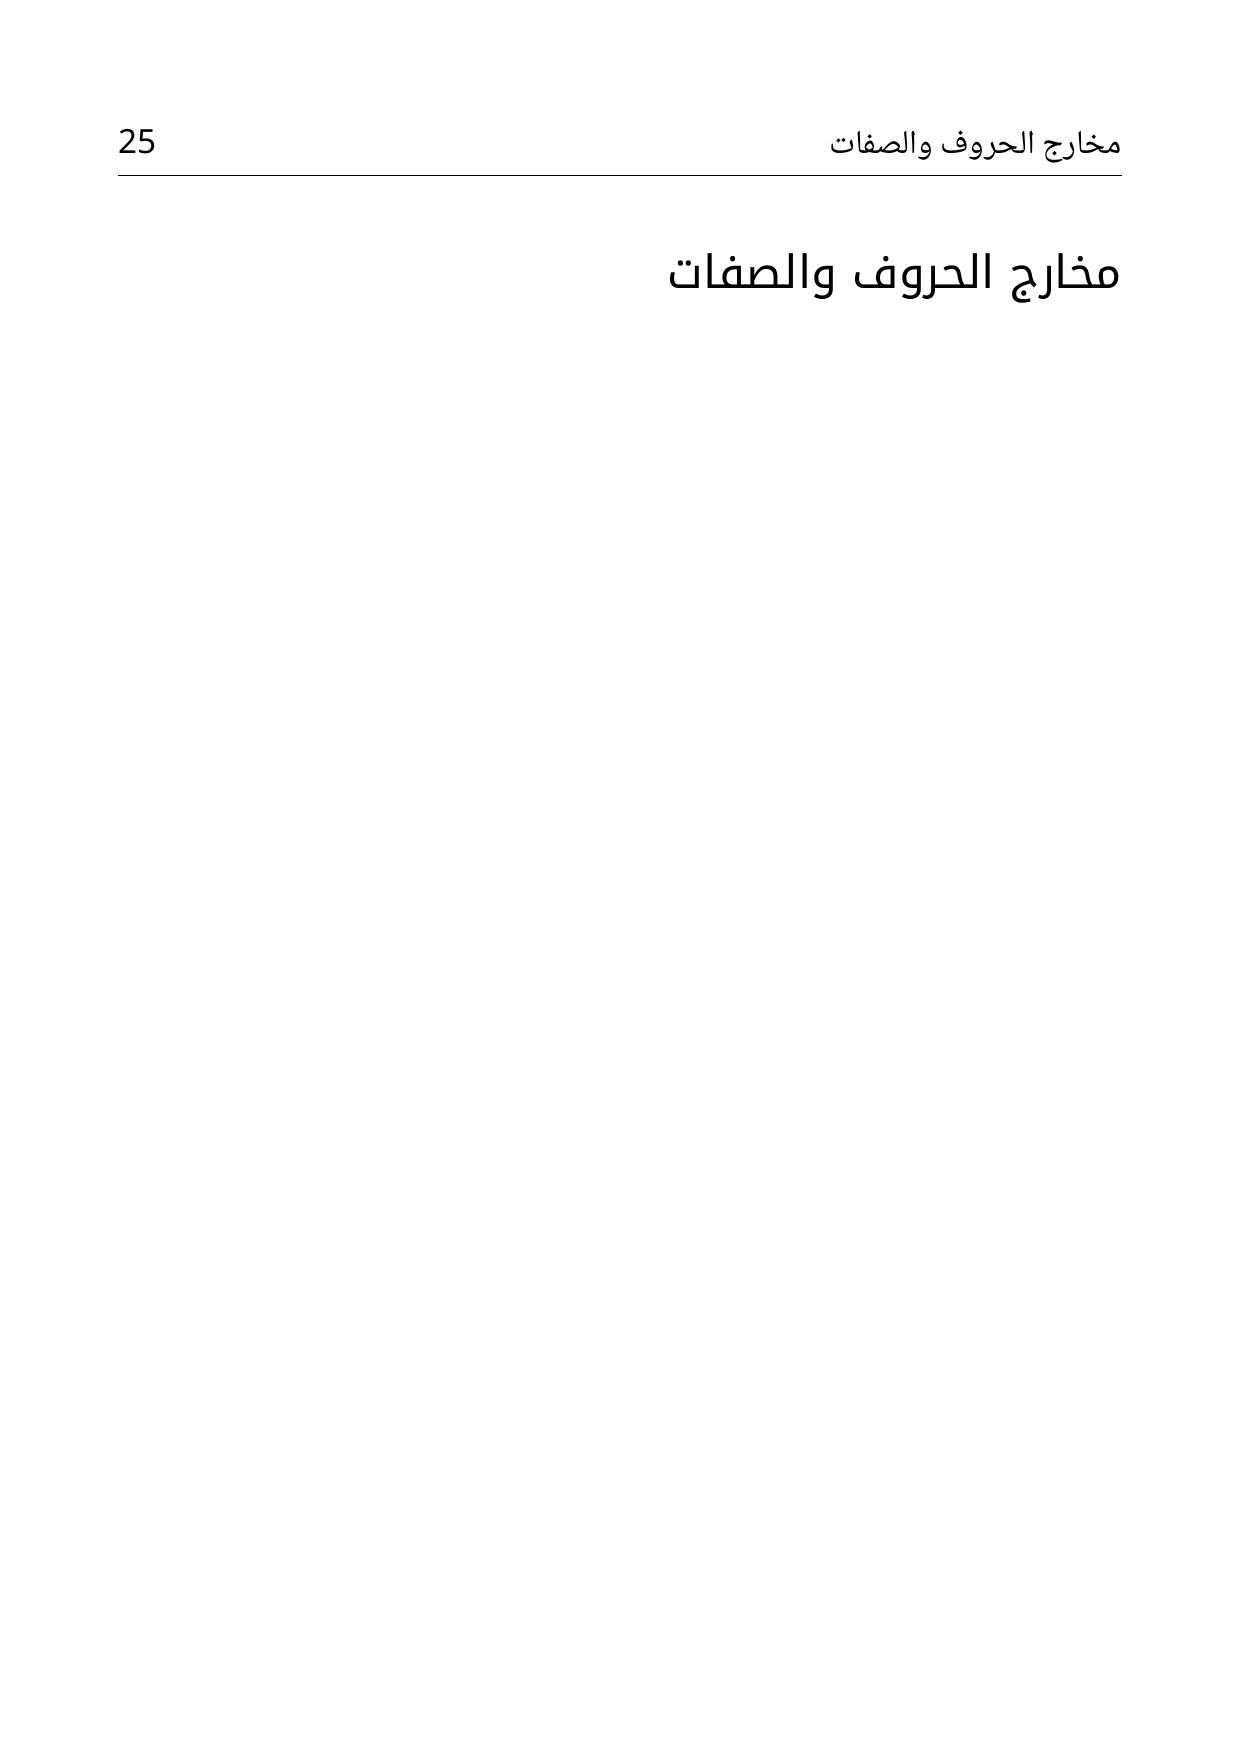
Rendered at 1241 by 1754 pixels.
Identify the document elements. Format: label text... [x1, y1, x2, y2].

subtitle مخارج الحروف والصفات [118, 230, 1122, 317]
